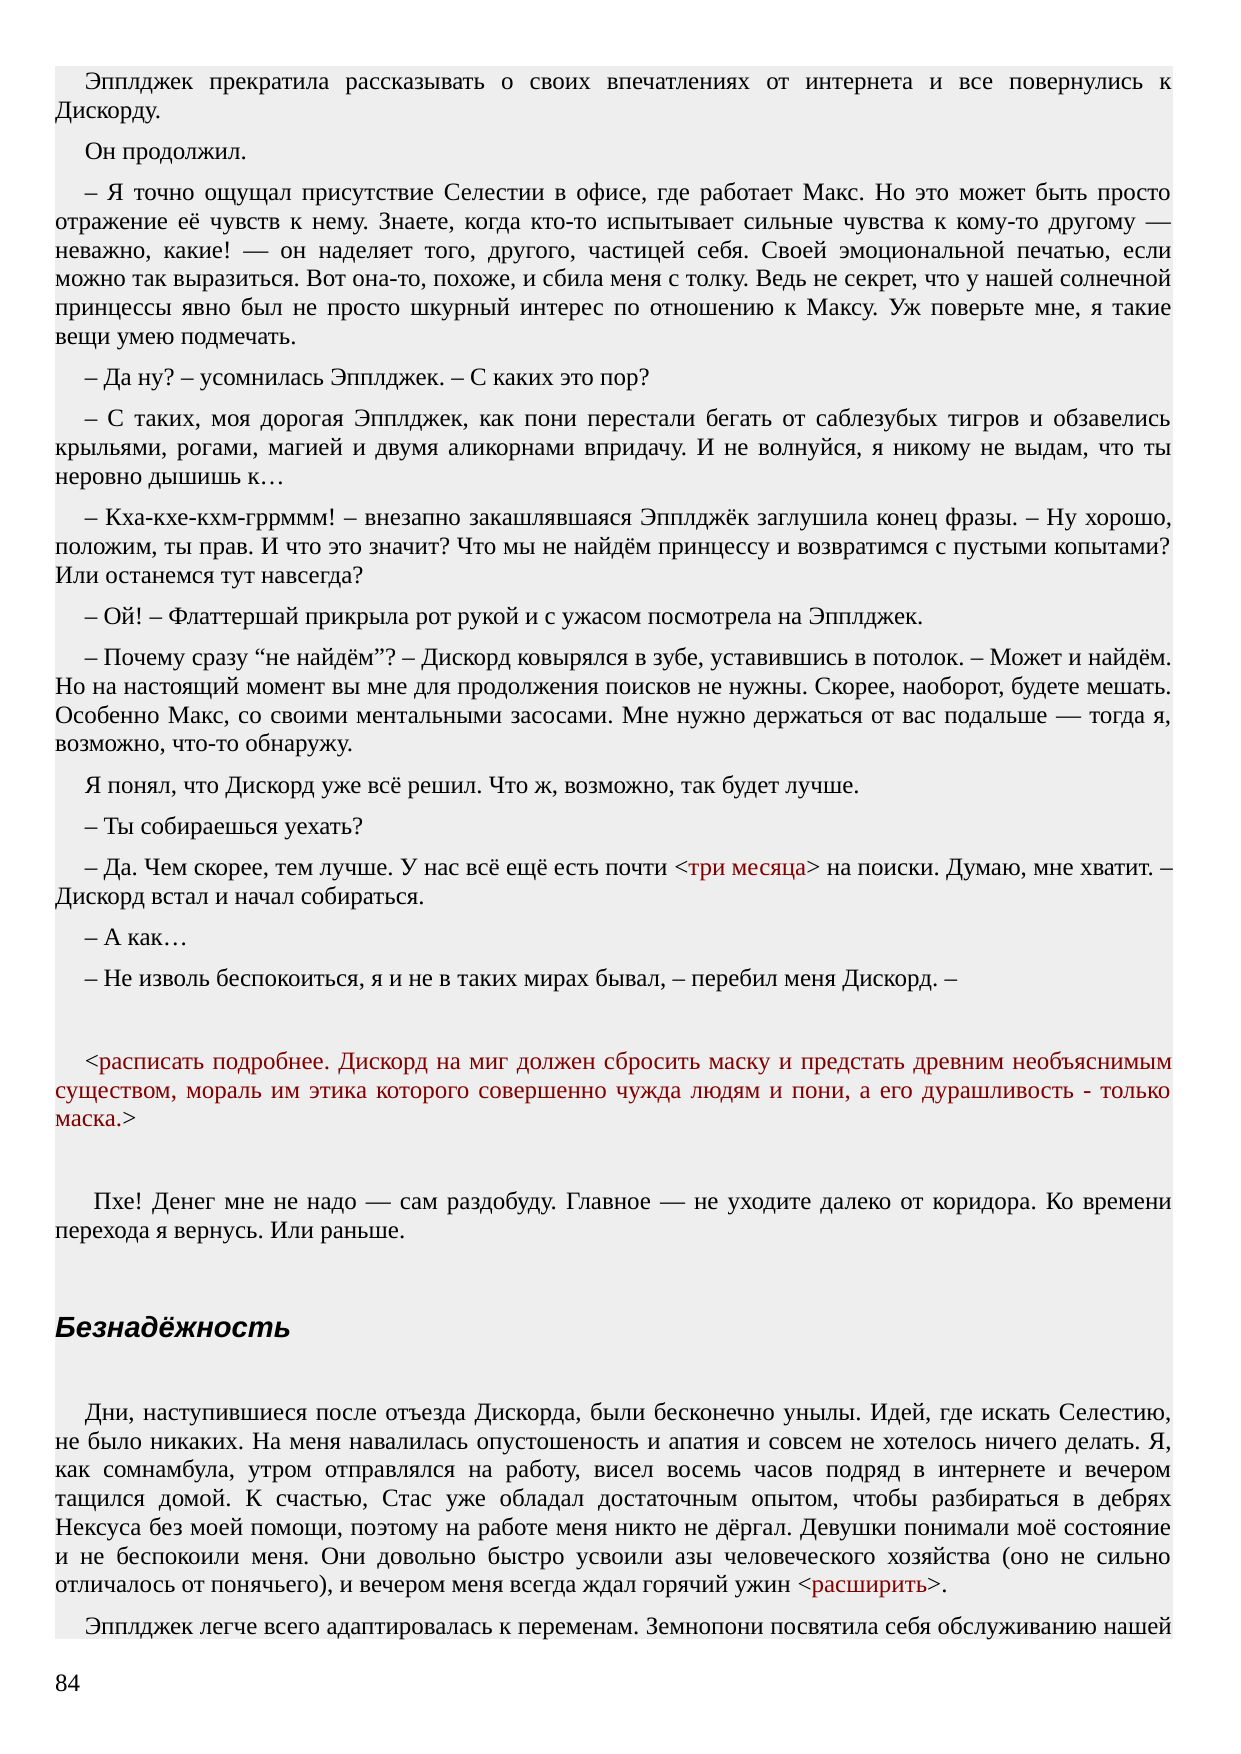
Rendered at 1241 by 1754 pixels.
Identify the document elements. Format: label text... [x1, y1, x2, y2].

text Пхе! Денег мне не надо — сам раздобуду. Главное — не уходите далеко от коридора. Ко времени перехода я вернусь. Или раньше. [55, 1186, 1173, 1243]
text – Да. Чем скорее, тем лучше. У нас всё ещё есть почти <три месяца> на поиски. Думаю, мне хватит. – Дискорд встал и начал собираться. [55, 852, 1173, 910]
text – А как… [55, 922, 1173, 951]
text Эпплджек легче всего адаптировалась к переменам. Земнопони посвятила себя обслуживанию нашей [55, 1611, 1173, 1639]
text – С таких, моя дорогая Эпплджек, как пони перестали бегать от саблезубых тигров и обзавелись крыльями, рогами, магией и двумя аликорнами впридачу. И не волнуйся, я никому не выдам, что ты неровно дышишь к… [55, 403, 1173, 490]
subtitle Безнадёжность [55, 1310, 1173, 1343]
text – Ты собираешься уехать? [55, 811, 1173, 840]
text – Кха-кхе-кхм-гррммм! – внезапно закашлявшаяся Эпплджёк заглушила конец фразы. – Ну хорошо, положим, ты прав. И что это значит? Что мы не найдём принцессу и возвратимся с пустыми копытами? Или останемся тут навсегда? [55, 502, 1173, 588]
text Он продолжил. [55, 136, 1173, 165]
text Дни, наступившиеся после отъезда Дискорда, были бесконечно унылы. Идей, где искать Селестию, не было никаких. На меня навалилась опустошеность и апатия и совсем не хотелось ничего делать. Я, как сомнамбула, утром отправлялся на работу, висел восемь часов подряд в интернете и вечером тащился домой. К счастью, Стас уже обладал достаточным опытом, чтобы разбираться в дебрях Нексуса без моей помощи, поэтому на работе меня никто не дёргал. Девушки понимали моё состояние и не беспокоили меня. Они довольно быстро усвоили азы человеческого хозяйства (оно не сильно отличалось от понячьего), и вечером меня всегда ждал горячий ужин <расширить>. [55, 1397, 1173, 1598]
text – Ой! – Флаттершай прикрыла рот рукой и с ужасом посмотрела на Эпплджек. [55, 601, 1173, 630]
text – Я точно ощущал присутствие Селестии в офисе, где работает Макс. Но это может быть просто отражение её чувств к нему. Знаете, когда кто-то испытывает сильные чувства к кому-то другому — неважно, какие! — он наделяет того, другого, частицей себя. Своей эмоциональной печатью, если можно так выразиться. Вот она-то, похоже, и сбила меня с толку. Ведь не секрет, что у нашей солнечной принцессы явно был не просто шкурный интерес по отношению к Максу. Уж поверьте мне, я такие вещи умею подмечать. [55, 177, 1173, 350]
text Эпплджек прекратила рассказывать о своих впечатлениях от интернета и все повернулись к Дискорду. [55, 66, 1173, 123]
text – Не изволь беспокоиться, я и не в таких мирах бывал, – перебил меня Дискорд. – [55, 963, 1173, 992]
text – Да ну? – усомнилась Эпплджек. – С каких это пор? [55, 362, 1173, 391]
text <расписать подробнее. Дискорд на миг должен сбросить маску и предстать древним необъяснимым существом, мораль им этика которого совершенно чужда людям и пони, а его дурашливость - только маска.> [55, 1046, 1173, 1132]
text – Почему сразу “не найдём”? – Дискорд ковырялся в зубе, уставившись в потолок. – Может и найдём. Но на настоящий момент вы мне для продолжения поисков не нужны. Скорее, наоборот, будете мешать. Особенно Макс, со своими ментальными засосами. Мне нужно держаться от вас подальше — тогда я, возможно, что-то обнаружу. [55, 642, 1173, 757]
text Я понял, что Дискорд уже всё решил. Что ж, возможно, так будет лучше. [55, 770, 1173, 798]
